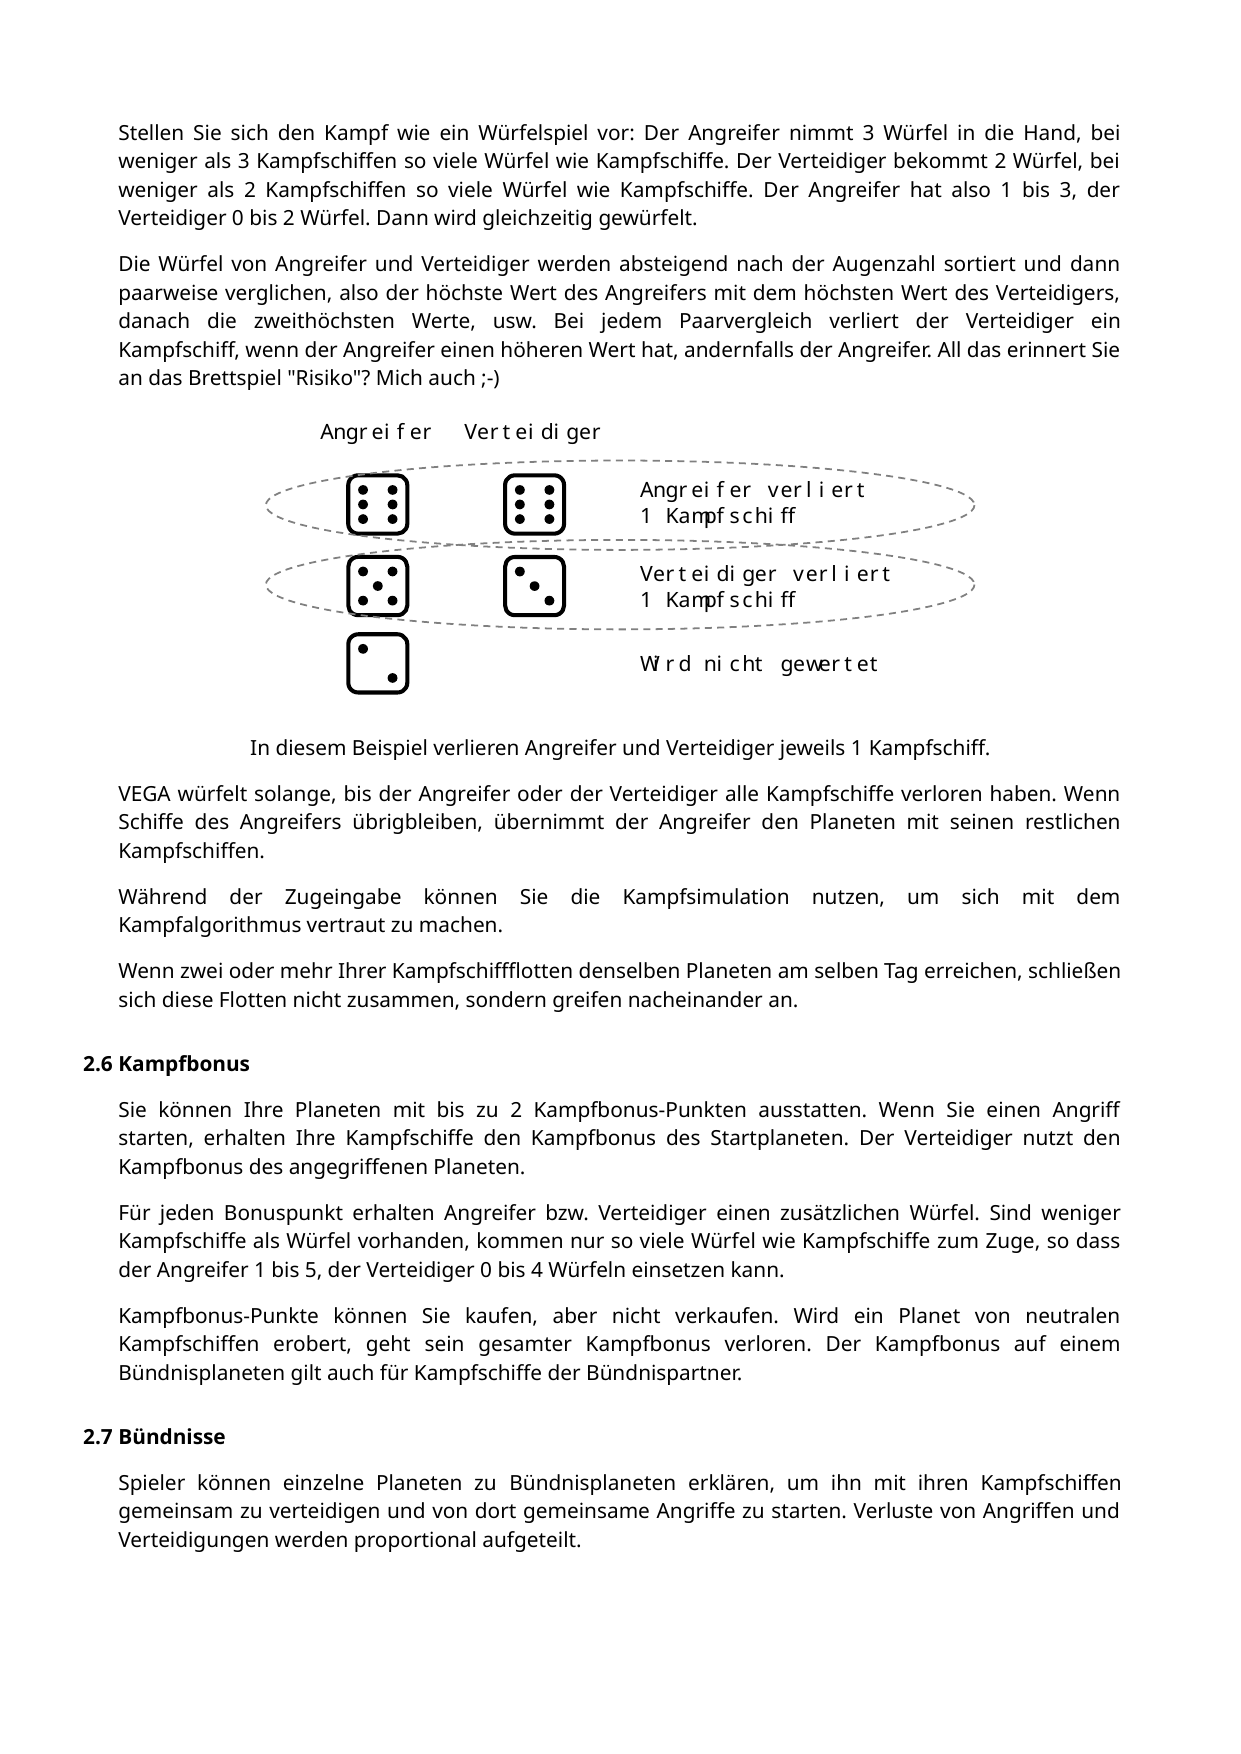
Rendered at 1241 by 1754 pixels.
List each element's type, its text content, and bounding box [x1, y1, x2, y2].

text In diesem Beispiel verlieren Angreifer und Verteidiger jeweils 1 Kampfschiff. [118, 409, 1122, 761]
text VEGA würfelt solange, bis der Angreifer oder der Verteidiger alle Kampfschiffe verloren haben. Wenn Schiffe des Angreifers übrigbleiben, übernimmt der Angreifer den Planeten mit seinen restlichen Kampfschiffen. [118, 779, 1122, 864]
text Während der Zugeingabe können Sie die Kampfsimulation nutzen, um sich mit dem Kampfalgorithmus vertraut zu machen. [118, 882, 1122, 939]
text Für jeden Bonuspunkt erhalten Angreifer bzw. Verteidiger einen zusätzlichen Würfel. Sind weniger Kampfschiffe als Würfel vorhanden, kommen nur so viele Würfel wie Kampfschiffe zum Zuge, so dass der Angreifer 1 bis 5, der Verteidiger 0 bis 4 Würfeln einsetzen kann. [118, 1198, 1122, 1283]
text Stellen Sie sich den Kampf wie ein Würfelspiel vor: Der Angreifer nimmt 3 Würfel in die Hand, bei weniger als 3 Kampfschiffen so viele Würfel wie Kampfschiffe. Der Verteidiger bekommt 2 Würfel, bei weniger als 2 Kampfschiffen so viele Würfel wie Kampfschiffe. Der Angreifer hat also 1 bis 3, der Verteidiger 0 bis 2 Würfel. Dann wird gleichzeitig gewürfelt. [118, 118, 1122, 232]
text Sie können Ihre Planeten mit bis zu 2 Kampfbonus-Punkten ausstatten. Wenn Sie einen Angriff starten, erhalten Ihre Kampfschiffe den Kampfbonus des Startplaneten. Der Verteidiger nutzt den Kampfbonus des angegriffenen Planeten. [118, 1095, 1122, 1180]
subtitle Kampfbonus [118, 1049, 1122, 1077]
text Wenn zwei oder mehr Ihrer Kampfschiffflotten denselben Planeten am selben Tag erreichen, schließen sich diese Flotten nicht zusammen, sondern greifen nacheinander an. [118, 957, 1122, 1013]
text Spieler können einzelne Planeten zu Bündnisplaneten erklären, um ihn mit ihren Kampfschiffen gemeinsam zu verteidigen und von dort gemeinsame Angriffe zu starten. Verluste von Angriffen und Verteidigungen werden proportional aufgeteilt. [118, 1468, 1122, 1553]
text Kampfbonus-Punkte können Sie kaufen, aber nicht verkaufen. Wird ein Planet von neutralen Kampfschiffen erobert, geht sein gesamter Kampfbonus verloren. Der Kampfbonus auf einem Bündnisplaneten gilt auch für Kampfschiffe der Bündnispartner. [118, 1301, 1122, 1386]
subtitle Bündnisse [118, 1422, 1122, 1450]
text Die Würfel von Angreifer und Verteidiger werden absteigend nach der Augenzahl sortiert und dann paarweise verglichen, also der höchste Wert des Angreifers mit dem höchsten Wert des Verteidigers, danach die zweithöchsten Werte, usw. Bei jedem Paarvergleich verliert der Verteidiger ein Kampfschiff, wenn der Angreifer einen höheren Wert hat, andernfalls der Angreifer. All das erinnert Sie an das Brettspiel "Risiko"? Mich auch ;-) [118, 249, 1122, 392]
